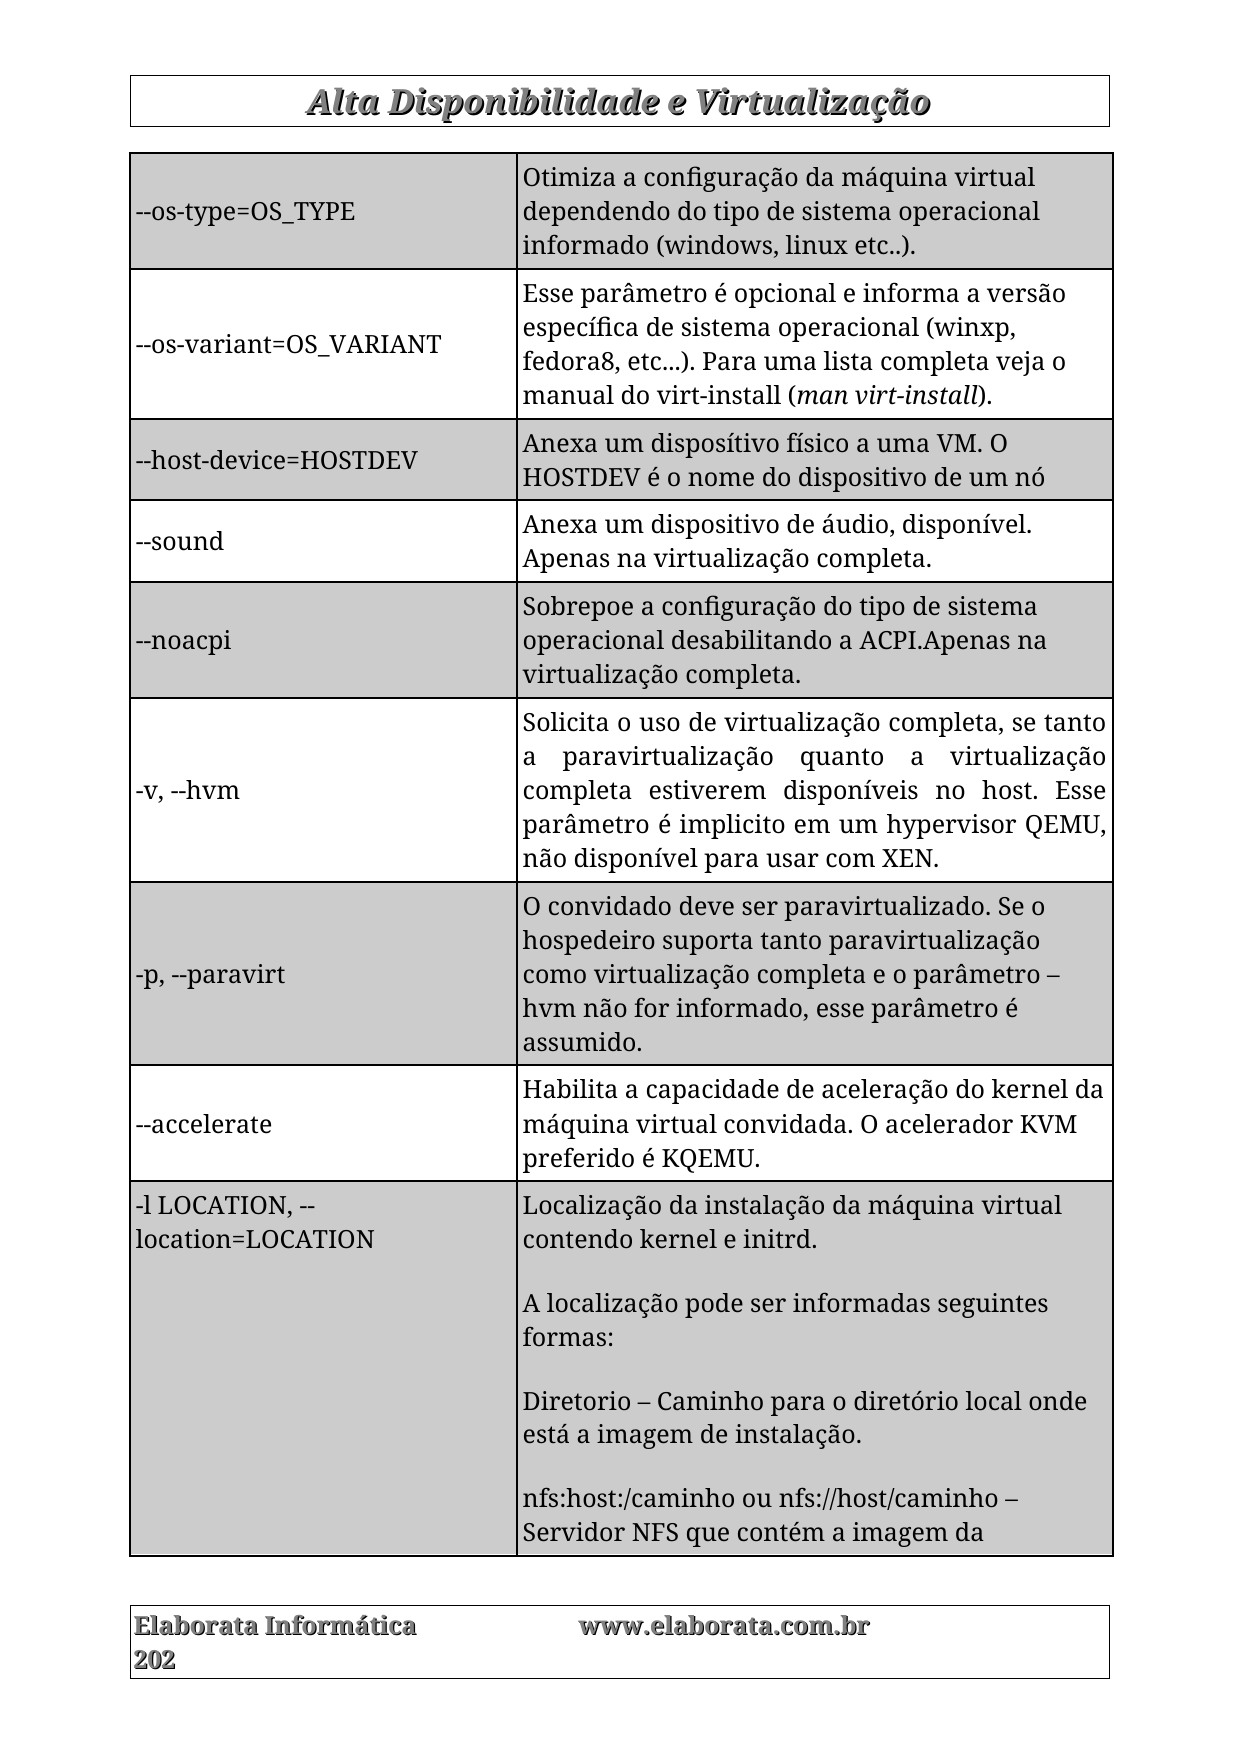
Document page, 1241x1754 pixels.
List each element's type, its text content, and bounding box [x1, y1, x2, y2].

table_cell --os-type=OS_TYPE [131, 154, 516, 268]
table_cell Anexa um disposítivo físico a uma VM. O HOSTDEV é o nome do dispositivo de um nó [518, 420, 1112, 499]
table_cell -v, --hvm [131, 699, 516, 881]
table_cell Localização da instalação da máquina virtual contendo kernel e initrd. A localização pode ser informadas seguintes formas: Diretorio – Caminho para o diretório local onde está a imagem de instalação. nfs:host:/caminho ou nfs://host/caminho – Servidor NFS que contém a imagem da [518, 1182, 1112, 1554]
table_cell -p, --paravirt [131, 883, 516, 1064]
table_cell Solicita o uso de virtualização completa, se tanto a paravirtualização quanto a virtualização completa estiverem disponíveis no host. Esse parâmetro é implicito em um hypervisor QEMU, não disponível para usar com XEN. [518, 699, 1112, 881]
table_cell --os-variant=OS_VARIANT [131, 270, 516, 418]
table_cell --accelerate [131, 1066, 516, 1180]
table_cell -l LOCATION, --location=LOCATION [131, 1182, 516, 1554]
table_cell Esse parâmetro é opcional e informa a versão específica de sistema operacional (winxp, fedora8, etc...). Para uma lista completa veja o manual do virt-install (man virt-install). [518, 270, 1112, 418]
table_cell --sound [131, 501, 516, 581]
table_cell Sobrepoe a configuração do tipo de sistema operacional desabilitando a ACPI.Apenas na virtualização completa. [518, 583, 1112, 697]
table_cell Otimiza a configuração da máquina virtual dependendo do tipo de sistema operacional informado (windows, linux etc..). [518, 154, 1112, 268]
table_cell Anexa um dispositivo de áudio, disponível. Apenas na virtualização completa. [518, 501, 1112, 581]
table_cell O convidado deve ser paravirtualizado. Se o hospedeiro suporta tanto paravirtualização como virtualização completa e o parâmetro –hvm não for informado, esse parâmetro é assumido. [518, 883, 1112, 1064]
table_cell --host-device=HOSTDEV [131, 420, 516, 499]
table_cell Habilita a capacidade de aceleração do kernel da máquina virtual convidada. O acelerador KVM preferido é KQEMU. [518, 1066, 1112, 1180]
table_cell --noacpi [131, 583, 516, 697]
